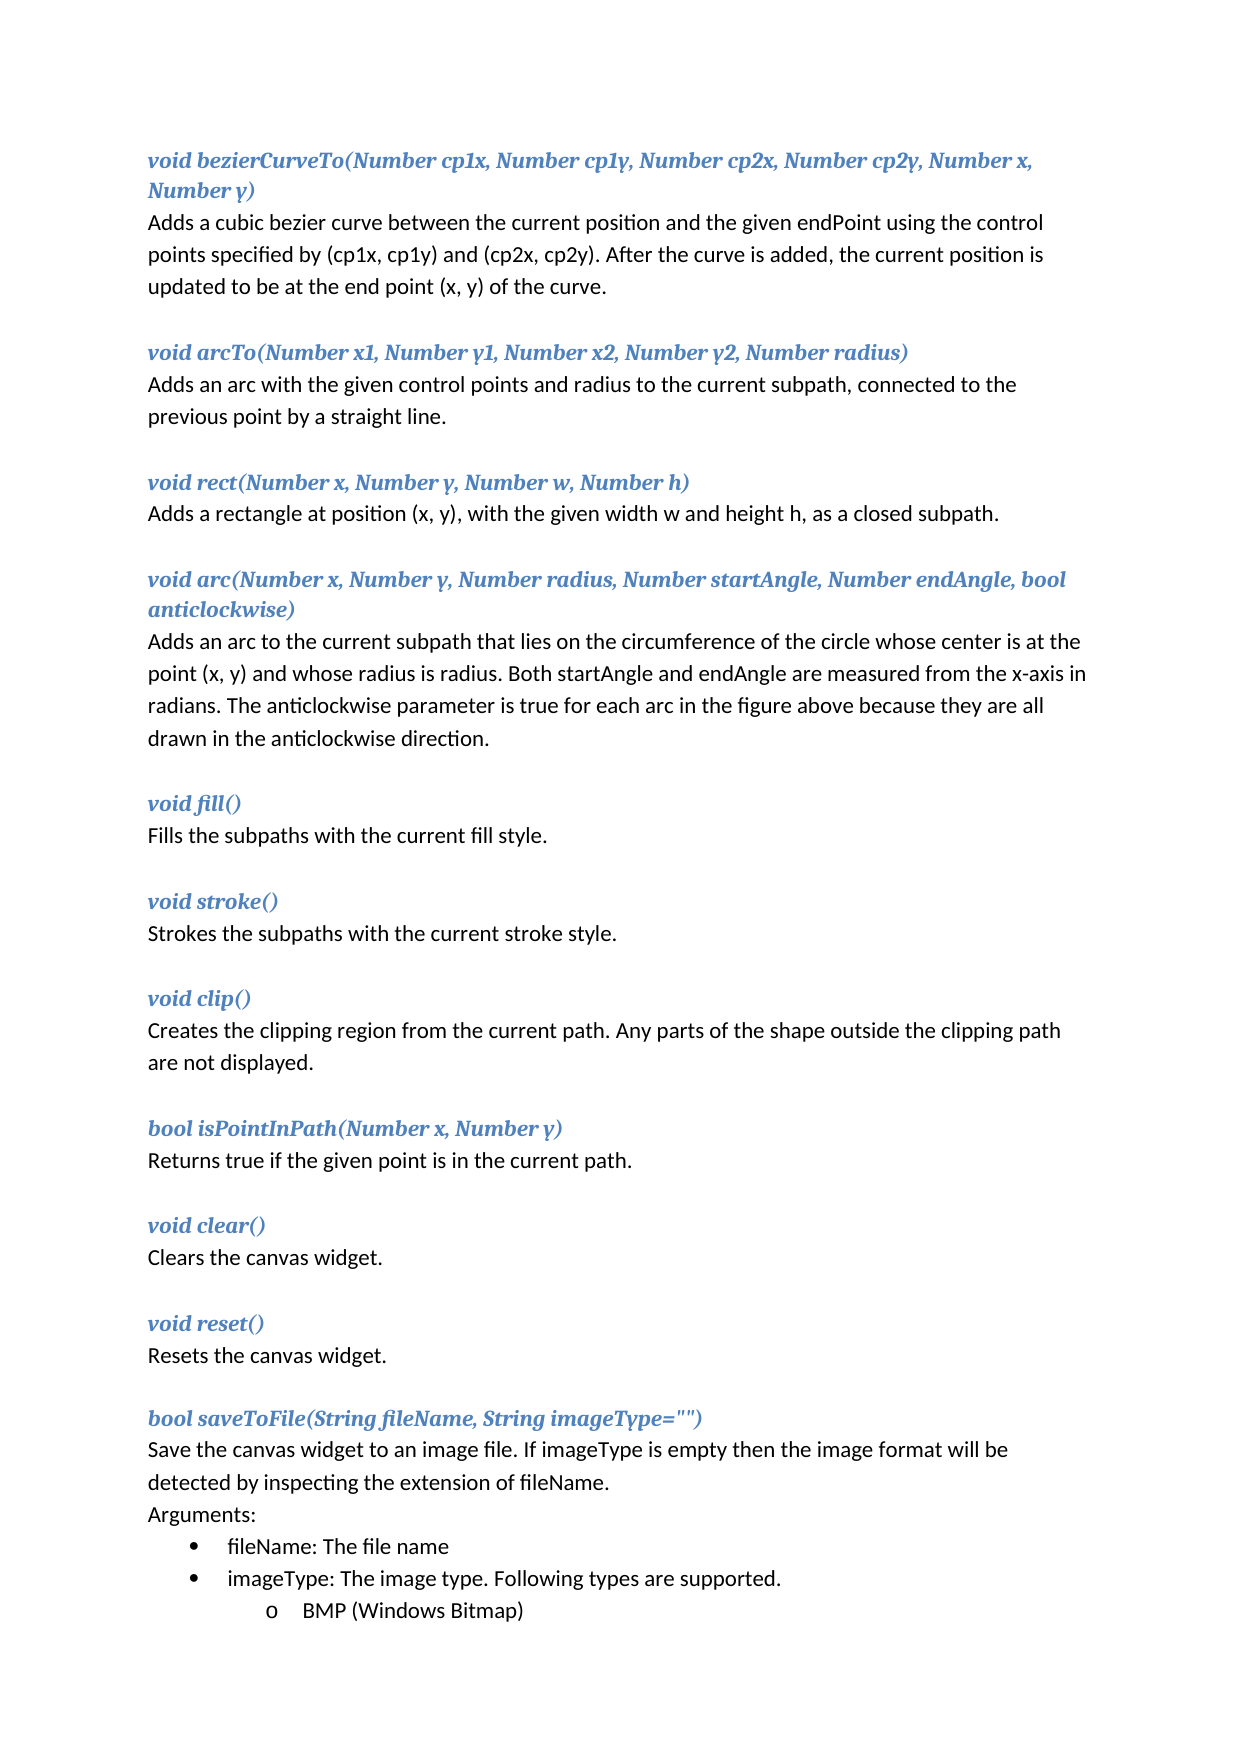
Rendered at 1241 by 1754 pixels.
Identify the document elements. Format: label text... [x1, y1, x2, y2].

text Adds a rectangle at position (x, y), with the given width w and height h, as a closed subpath. [148, 499, 1093, 528]
text Clears the canvas widget. [148, 1243, 1093, 1272]
text Resets the canvas widget. [148, 1341, 1093, 1369]
list BMP (Windows Bitmap) [265, 1597, 1093, 1626]
text Adds an arc with the given control points and radius to the current subpath, connected to the previous point by a straight line. [148, 370, 1093, 430]
text Strokes the subpaths with the current stroke style. [148, 919, 1093, 947]
subtitle bool isPointInPath(Number x, Number y) [148, 1116, 1093, 1142]
subtitle void stroke() [148, 889, 1093, 915]
subtitle void arcTo(Number x1, Number y1, Number x2, Number y2, Number radius) [148, 340, 1093, 366]
list fileName: The file name [190, 1532, 1093, 1560]
text Adds a cubic bezier curve between the current position and the given endPoint using the control points specified by (cp1x, cp1y) and (cp2x, cp2y). After the curve is added, the current position is updated to be at the end point (x, y) of the curve. [148, 208, 1093, 300]
subtitle void clip() [148, 986, 1093, 1012]
text Returns true if the given point is in the current path. [148, 1146, 1093, 1174]
text Adds an arc to the current subpath that lies on the circumference of the circle whose center is at the point (x, y) and whose radius is radius. Both startAngle and endAngle are measured from the x-axis in radians. The anticlockwise parameter is true for each arc in the figure above because they are all drawn in the anticlockwise direction. [148, 627, 1093, 752]
text Creates the clipping region from the current path. Any parts of the shape outside the clipping path are not displayed. [148, 1016, 1093, 1077]
text Fills the subpaths with the current fill style. [148, 821, 1093, 849]
subtitle void clear() [148, 1213, 1093, 1240]
text Arguments: [148, 1500, 1093, 1528]
subtitle bool saveToFile(String fileName, String imageType="") [148, 1405, 1093, 1432]
subtitle void arc(Number x, Number y, Number radius, Number startAngle, Number endAngle, bool anticlockwise) [148, 567, 1093, 623]
subtitle void reset() [148, 1311, 1093, 1337]
list imageType: The image type. Following types are supported. [190, 1564, 1093, 1592]
subtitle void bezierCurveTo(Number cp1x, Number cp1y, Number cp2x, Number cp2y, Number x, Number y) [148, 148, 1093, 204]
subtitle void rect(Number x, Number y, Number w, Number h) [148, 469, 1093, 496]
subtitle void fill() [148, 791, 1093, 817]
text Save the canvas widget to an image file. If imageType is empty then the image format will be detected by inspecting the extension of fileName. [148, 1436, 1093, 1496]
